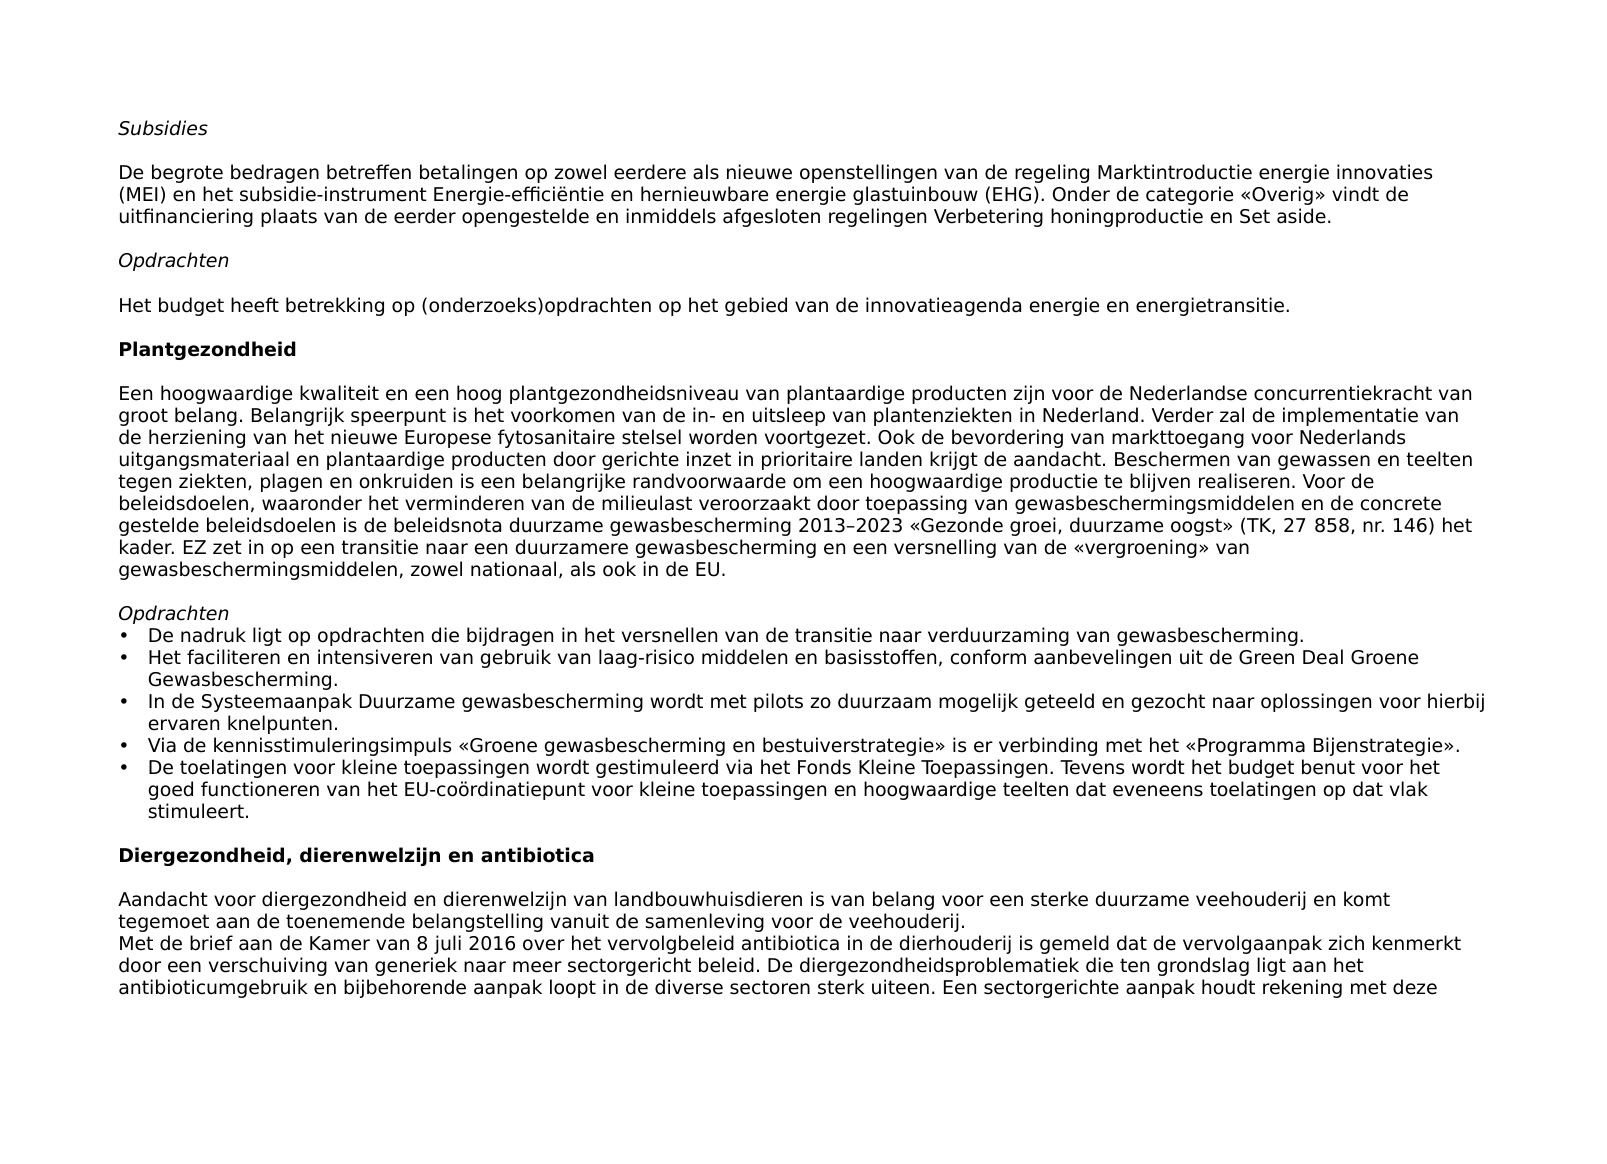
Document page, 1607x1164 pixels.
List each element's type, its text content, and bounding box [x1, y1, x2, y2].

text Een hoogwaardige kwaliteit en een hoog plantgezondheidsniveau van plantaardige producten zijn voor de Nederlandse concurrentiekracht van groot belang. Belangrijk speerpunt is het voorkomen van de in- en uitsleep van plantenziekten in Nederland. Verder zal de implementatie van de herziening van het nieuwe Europese fytosanitaire stelsel worden voortgezet. Ook de bevordering van markttoegang voor Nederlands uitgangsmateriaal en plantaardige producten door gerichte inzet in prioritaire landen krijgt de aandacht. Beschermen van gewassen en teelten tegen ziekten, plagen en onkruiden is een belangrijke randvoorwaarde om een hoogwaardige productie te blijven realiseren. Voor de beleidsdoelen, waaronder het verminderen van de milieulast veroorzaakt door toepassing van gewasbeschermingsmiddelen en de concrete gestelde beleidsdoelen is de beleidsnota duurzame gewasbescherming 2013–2023 «Gezonde groei, duurzame oogst» (TK, 27 858, nr. 146) het kader. EZ zet in op een transitie naar een duurzamere gewasbescherming en een versnelling van de «vergroening» van gewasbeschermingsmiddelen, zowel nationaal, als ook in de EU. [118, 383, 1488, 581]
text Aandacht voor diergezondheid en dierenwelzijn van landbouwhuisdieren is van belang voor een sterke duurzame veehouderij en komt tegemoet aan de toenemende belangstelling vanuit de samenleving voor de veehouderij. [118, 889, 1488, 933]
text • De nadruk ligt op opdrachten die bijdragen in het versnellen van de transitie naar verduurzaming van gewasbescherming. [118, 625, 1488, 647]
text • Het faciliteren en intensiveren van gebruik van laag-risico middelen en basisstoffen, conform aanbevelingen uit de Green Deal Groene Gewasbescherming. [118, 647, 1488, 691]
subtitle Diergezondheid, dierenwelzijn en antibiotica [118, 845, 1488, 867]
text • In de Systeemaanpak Duurzame gewasbescherming wordt met pilots zo duurzaam mogelijk geteeld en gezocht naar oplossingen voor hierbij ervaren knelpunten. [118, 691, 1488, 735]
text • De toelatingen voor kleine toepassingen wordt gestimuleerd via het Fonds Kleine Toepassingen. Tevens wordt het budget benut voor het goed functioneren van het EU-coördinatiepunt voor kleine toepassingen en hoogwaardige teelten dat eveneens toelatingen op dat vlak stimuleert. [118, 757, 1488, 823]
subtitle Opdrachten [118, 603, 1488, 625]
subtitle Opdrachten [118, 250, 1488, 272]
subtitle Subsidies [118, 118, 1488, 140]
subtitle Plantgezondheid [118, 339, 1488, 361]
text De begrote bedragen betreffen betalingen op zowel eerdere als nieuwe openstellingen van de regeling Marktintroductie energie innovaties (MEI) en het subsidie-instrument Energie-efficiëntie en hernieuwbare energie glastuinbouw (EHG). Onder de categorie «Overig» vindt de uitfinanciering plaats van de eerder opengestelde en inmiddels afgesloten regelingen Verbetering honingproductie en Set aside. [118, 162, 1488, 228]
text Met de brief aan de Kamer van 8 juli 2016 over het vervolgbeleid antibiotica in de dierhouderij is gemeld dat de vervolgaanpak zich kenmerkt door een verschuiving van generiek naar meer sectorgericht beleid. De diergezondheidsproblematiek die ten grondslag ligt aan het antibioticumgebruik en bijbehorende aanpak loopt in de diverse sectoren sterk uiteen. Een sectorgerichte aanpak houdt rekening met deze [118, 933, 1488, 999]
text Het budget heeft betrekking op (onderzoeks)opdrachten op het gebied van de innovatieagenda energie en energietransitie. [118, 294, 1488, 317]
text • Via de kennisstimuleringsimpuls «Groene gewasbescherming en bestuiverstrategie» is er verbinding met het «Programma Bijenstrategie». [118, 735, 1488, 757]
